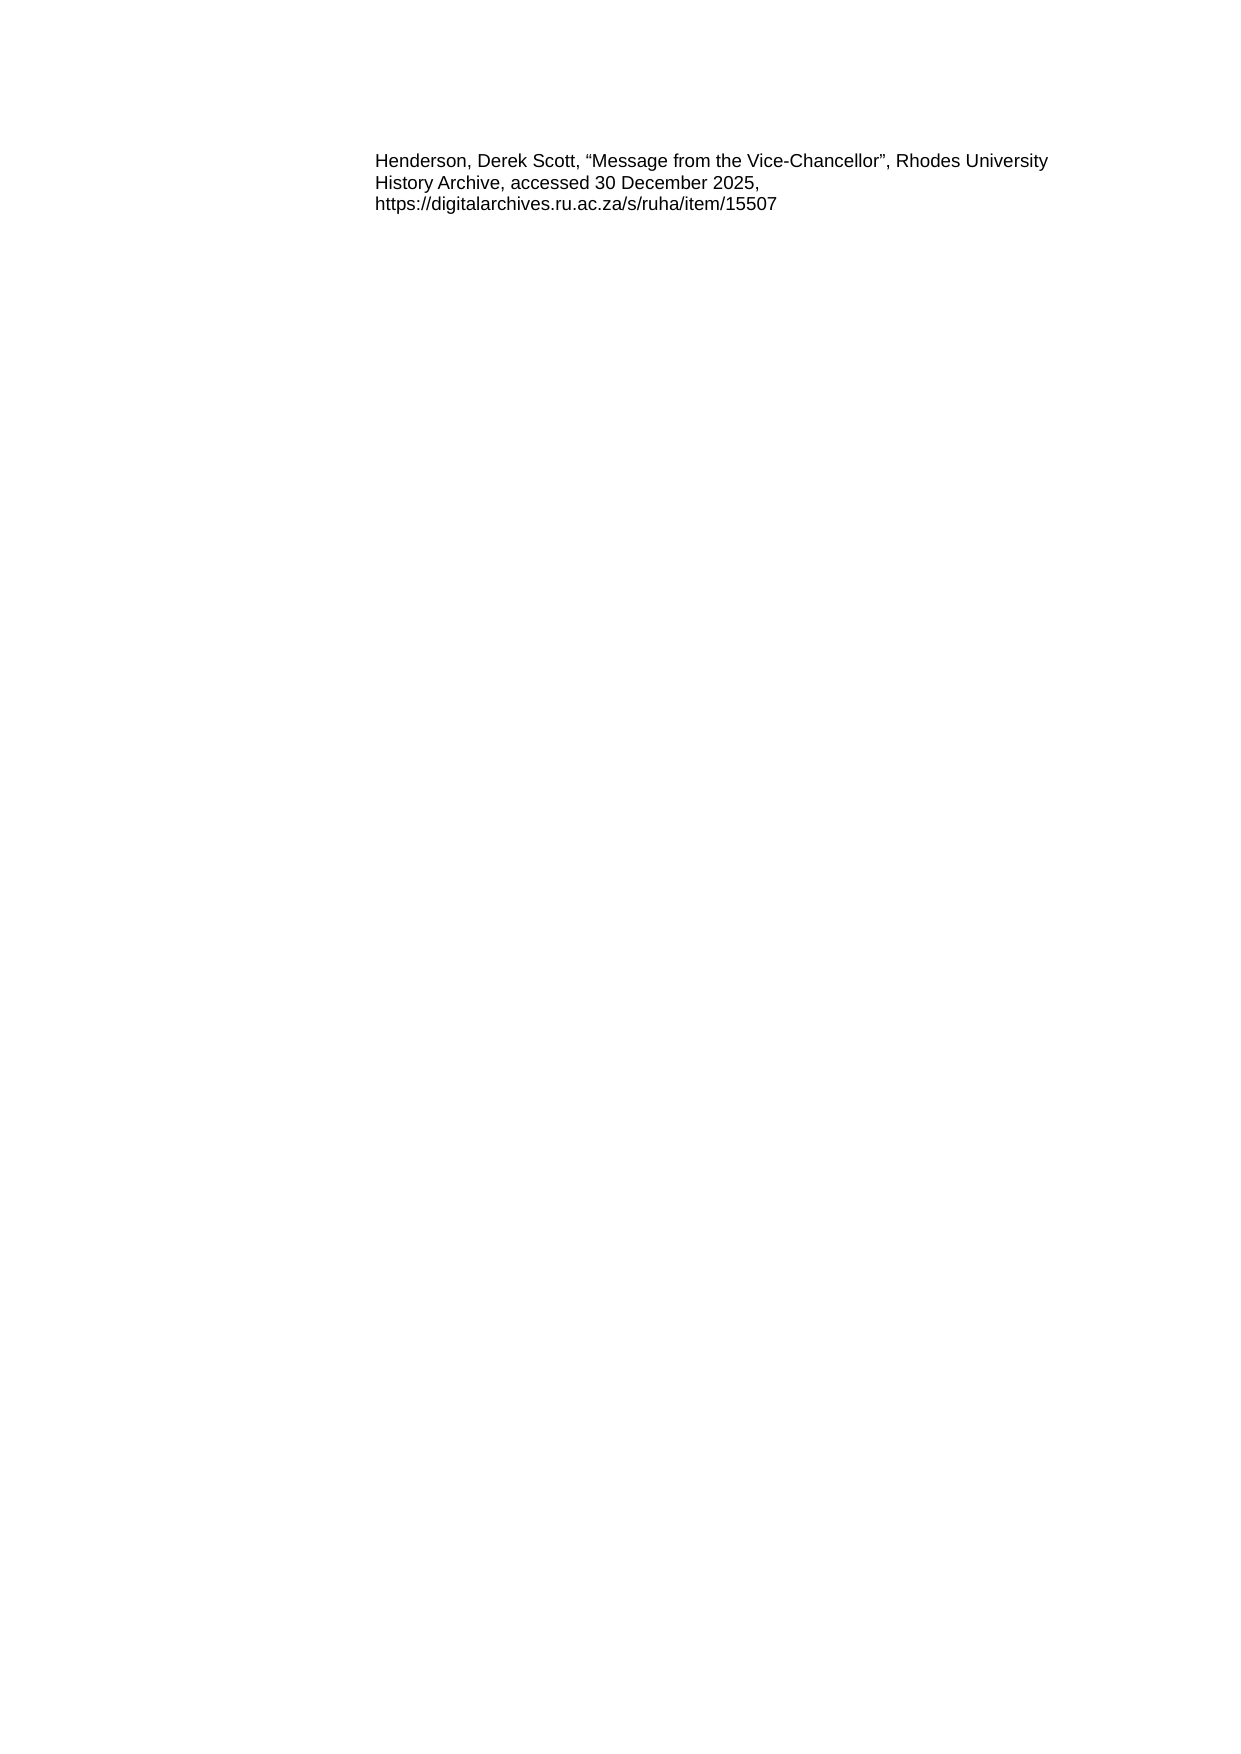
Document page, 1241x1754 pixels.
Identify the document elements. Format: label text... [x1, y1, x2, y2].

text Henderson, Derek Scott, “Message from the Vice-Chancellor”, Rhodes University History Archive, accessed 30 December 2025, https://digitalarchives.ru.ac.za/s/ruha/item/15507 [375, 150, 1090, 215]
